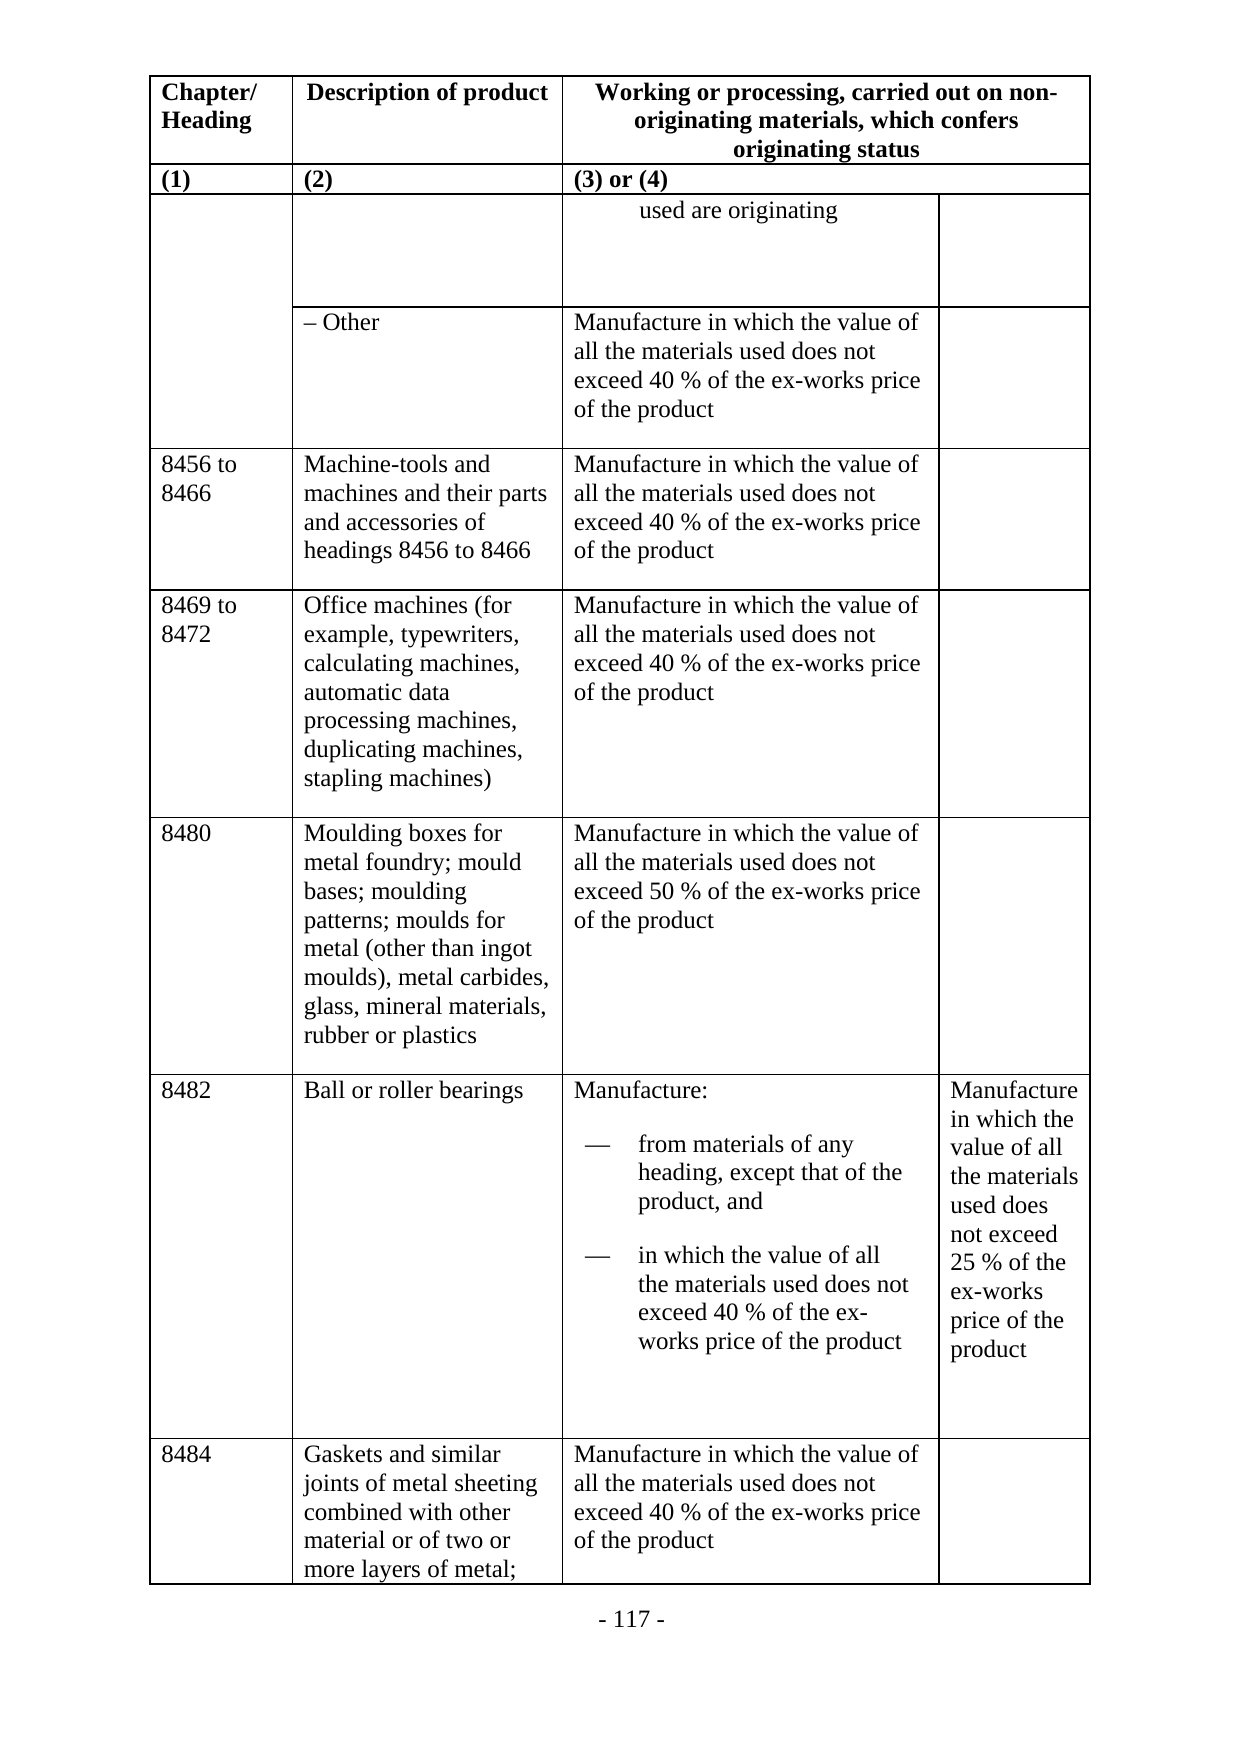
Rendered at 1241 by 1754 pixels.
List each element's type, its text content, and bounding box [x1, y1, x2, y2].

table_cell [563, 195, 938, 306]
table_cell (3) or (4) [563, 165, 1089, 193]
table_header — [574, 1129, 627, 1240]
table_cell [940, 308, 1089, 447]
table_cell Manufacture in which the value of all the materials used does not exceed 40 % of the ex-works price of the product [563, 308, 938, 447]
table_cell Moulding boxes for metal foundry; mould bases; moulding patterns; moulds for metal (other than ingot moulds), metal carbides, glass, mineral materials, rubber or plastics [293, 818, 562, 1073]
table_cell – Other [293, 308, 562, 447]
table_cell [151, 195, 292, 306]
table_cell 8469 to 8472 [151, 591, 292, 817]
table_cell Machine-tools and machines and their parts and accessories of headings 8456 to 8466 [293, 449, 562, 589]
table_cell [940, 195, 1089, 306]
table_cell 8484 [151, 1439, 292, 1583]
table_cell Manufacture in which the value of all the materials used does not exceed 40 % of the ex-works price of the product [563, 591, 938, 817]
table_cell 8480 [151, 818, 292, 1073]
table_cell [940, 818, 1089, 1073]
table_cell in which the value of all the materials used does not exceed 40 % of the ex-works price of the product [627, 1240, 928, 1380]
table_cell [940, 591, 1089, 817]
table_cell [574, 195, 628, 248]
table_cell Manufacture in which the value of all the materials used does not exceed 40 % of the ex-works price of the product [563, 449, 938, 589]
table_cell Manufacture in which the value of all the materials used does not exceed 25 % of the ex-works price of the product [940, 1075, 1089, 1437]
table_cell [940, 449, 1089, 589]
table_cell Manufacture in which the value of all the materials used does not exceed 50 % of the ex-works price of the product [563, 818, 938, 1073]
table_cell [151, 306, 292, 447]
table_cell 8456 to 8466 [151, 449, 292, 589]
table_cell Gaskets and similar joints of metal sheeting combined with other material or of two or more layers of metal; [293, 1439, 562, 1583]
table_cell (2) [293, 165, 562, 193]
table_cell [293, 195, 562, 306]
table_header Chapter/ Heading [151, 77, 292, 163]
table_cell Manufacture: [563, 1075, 938, 1437]
table_header Working or processing, carried out on non-originating materials, which confers originating status [563, 77, 1089, 163]
table_cell used are originating [628, 195, 928, 248]
table_cell Ball or roller bearings [293, 1075, 562, 1437]
table_cell [940, 1439, 1089, 1583]
table_header from materials of any heading, except that of the product, and [627, 1129, 928, 1240]
table_cell Office machines (for example, typewriters, calculating machines, automatic data processing machines, duplicating machines, stapling machines) [293, 591, 562, 817]
table_cell (1) [151, 165, 292, 193]
table_cell — [574, 1240, 627, 1380]
table_cell Manufacture in which the value of all the materials used does not exceed 40 % of the ex-works price of the product [563, 1439, 938, 1583]
table_header Description of product [293, 77, 562, 163]
table_cell 8482 [151, 1075, 292, 1437]
